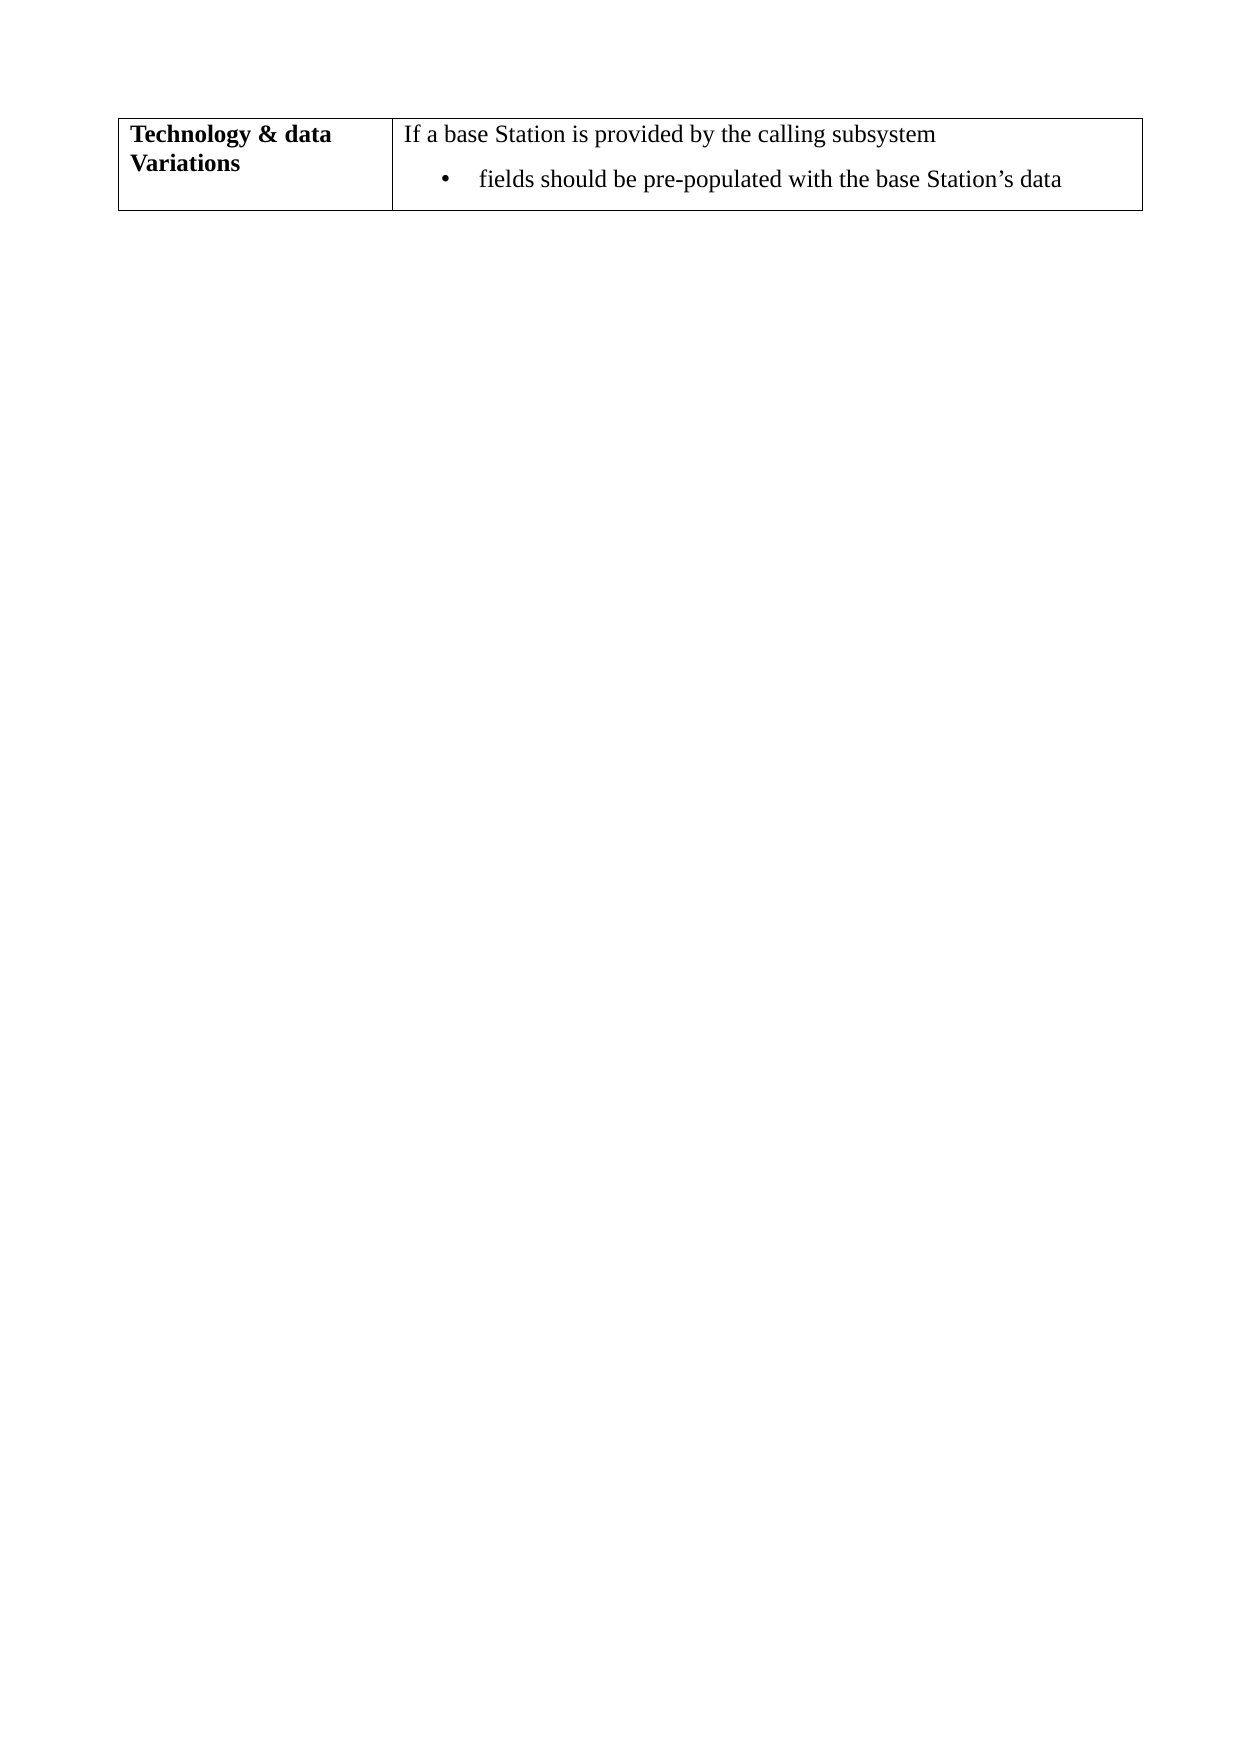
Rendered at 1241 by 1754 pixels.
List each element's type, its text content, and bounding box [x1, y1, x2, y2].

table_cell Technology & data Variations [119, 119, 392, 210]
table_cell If a base Station is provided by the calling subsystem fields should be pre-populated with the base Station’s data [393, 119, 1142, 210]
